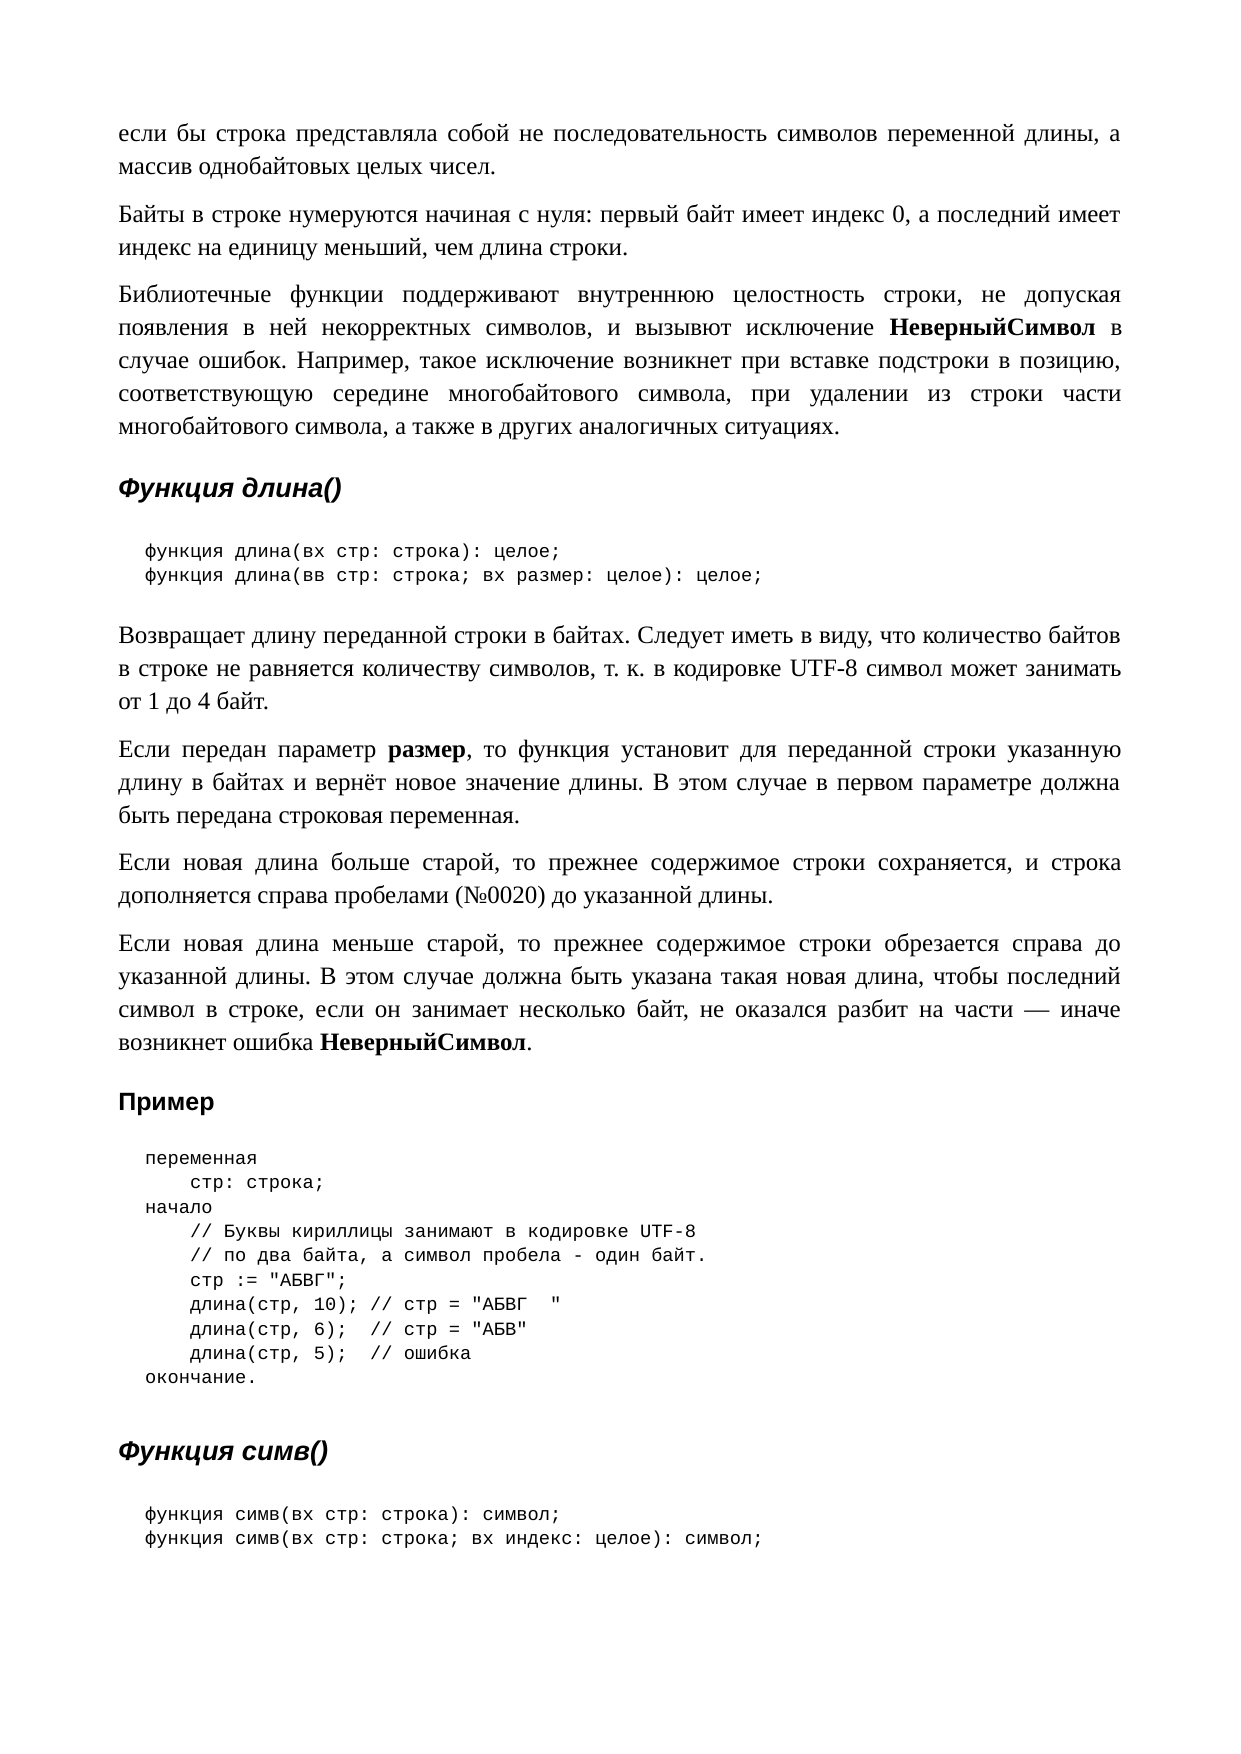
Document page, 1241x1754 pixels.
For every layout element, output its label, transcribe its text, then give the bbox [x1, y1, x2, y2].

text Байты в строке нумеруются начиная с нуля: первый байт имеет индекс 0, а последний имеет индекс на единицу меньший, чем длина строки. [118, 199, 1122, 261]
text начало [136, 1189, 1104, 1213]
subtitle Пример [118, 1087, 1122, 1116]
text функция симв(вх стр: строка): символ; [136, 1496, 1104, 1520]
text // Буквы кириллицы занимают в кодировке UTF-8 [136, 1213, 1104, 1237]
text Если новая длина больше старой, то прежнее содержимое строки сохраняется, и строка дополняется справа пробелами (№0020) до указанной длины. [118, 847, 1122, 909]
text стр := "АБВГ"; [136, 1262, 1104, 1286]
text если бы строка представляла собой не последовательность символов переменной длины, а массив однобайтовых целых чисел. [118, 118, 1122, 180]
text // по два байта, а символ пробела - один байт. [136, 1237, 1104, 1262]
subtitle Функция длина() [118, 472, 1122, 503]
text Если передан параметр размер, то функция установит для переданной строки указанную длину в байтах и вернёт новое значение длины. В этом случае в первом параметре должна быть передана строковая переменная. [118, 734, 1122, 828]
text Библиотечные функции поддерживают внутреннюю целостность строки, не допуская появления в ней некорректных символов, и вызывют исключение НеверныйСимвол в случае ошибок. Например, такое исключение возникнет при вставке подстроки в позицию, соответствующую середине многобайтового символа, при удалении из строки части многобайтового символа, а также в других аналогичных ситуациях. [118, 279, 1122, 440]
subtitle Функция симв() [118, 1434, 1122, 1466]
text переменная [136, 1140, 1104, 1164]
text Если новая длина меньше старой, то прежнее содержимое строки обрезается справа до указанной длины. В этом случае должна быть указана такая новая длина, чтобы последний символ в строке, если он занимает несколько байт, не оказался разбит на части — иначе возникнет ошибка НеверныйСимвол. [118, 928, 1122, 1056]
text длина(стр, 6); // стр = "АБВ" [136, 1311, 1104, 1335]
text стр: строка; [136, 1164, 1104, 1189]
text длина(стр, 5); // ошибка [136, 1335, 1104, 1359]
text окончание. [136, 1359, 1104, 1398]
text функция длина(вх стр: строка): целое; [136, 533, 1104, 557]
text Возвращает длину переданной строки в байтах. Следует иметь в виду, что количество байтов в строке не равняется количеству символов, т. к. в кодировке UTF-8 символ может занимать от 1 до 4 байт. [118, 620, 1122, 715]
text функция симв(вх стр: строка; вх индекс: целое): символ; [136, 1520, 1104, 1559]
text функция длина(вв стр: строка; вх размер: целое): целое; [136, 557, 1104, 596]
text длина(стр, 10); // стр = "АБВГ " [136, 1286, 1104, 1311]
